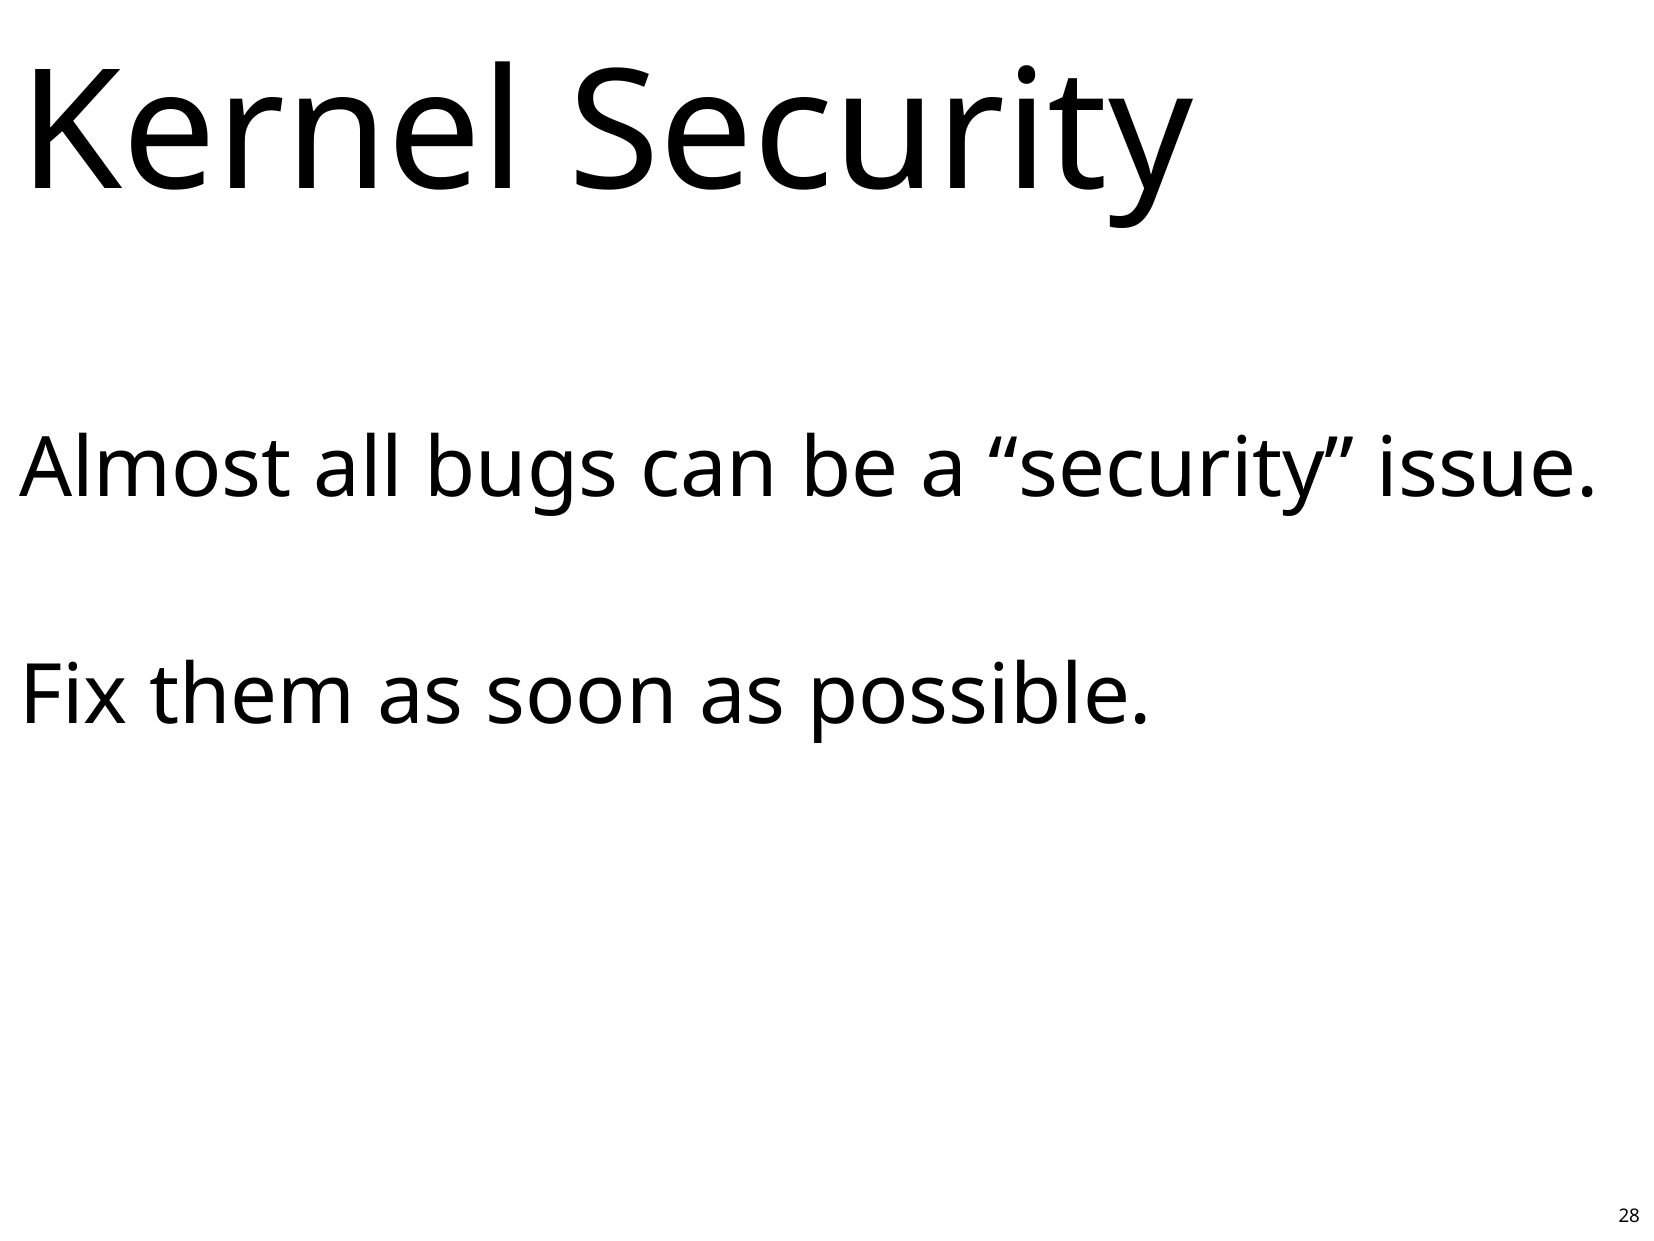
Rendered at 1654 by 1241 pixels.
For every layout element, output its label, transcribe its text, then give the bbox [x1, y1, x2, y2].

text_box Kernel Security Almost all bugs can be a “security” issue. Fix them as soon as possible. [4, 3, 1654, 917]
text_box [1598, 1194, 1654, 1241]
